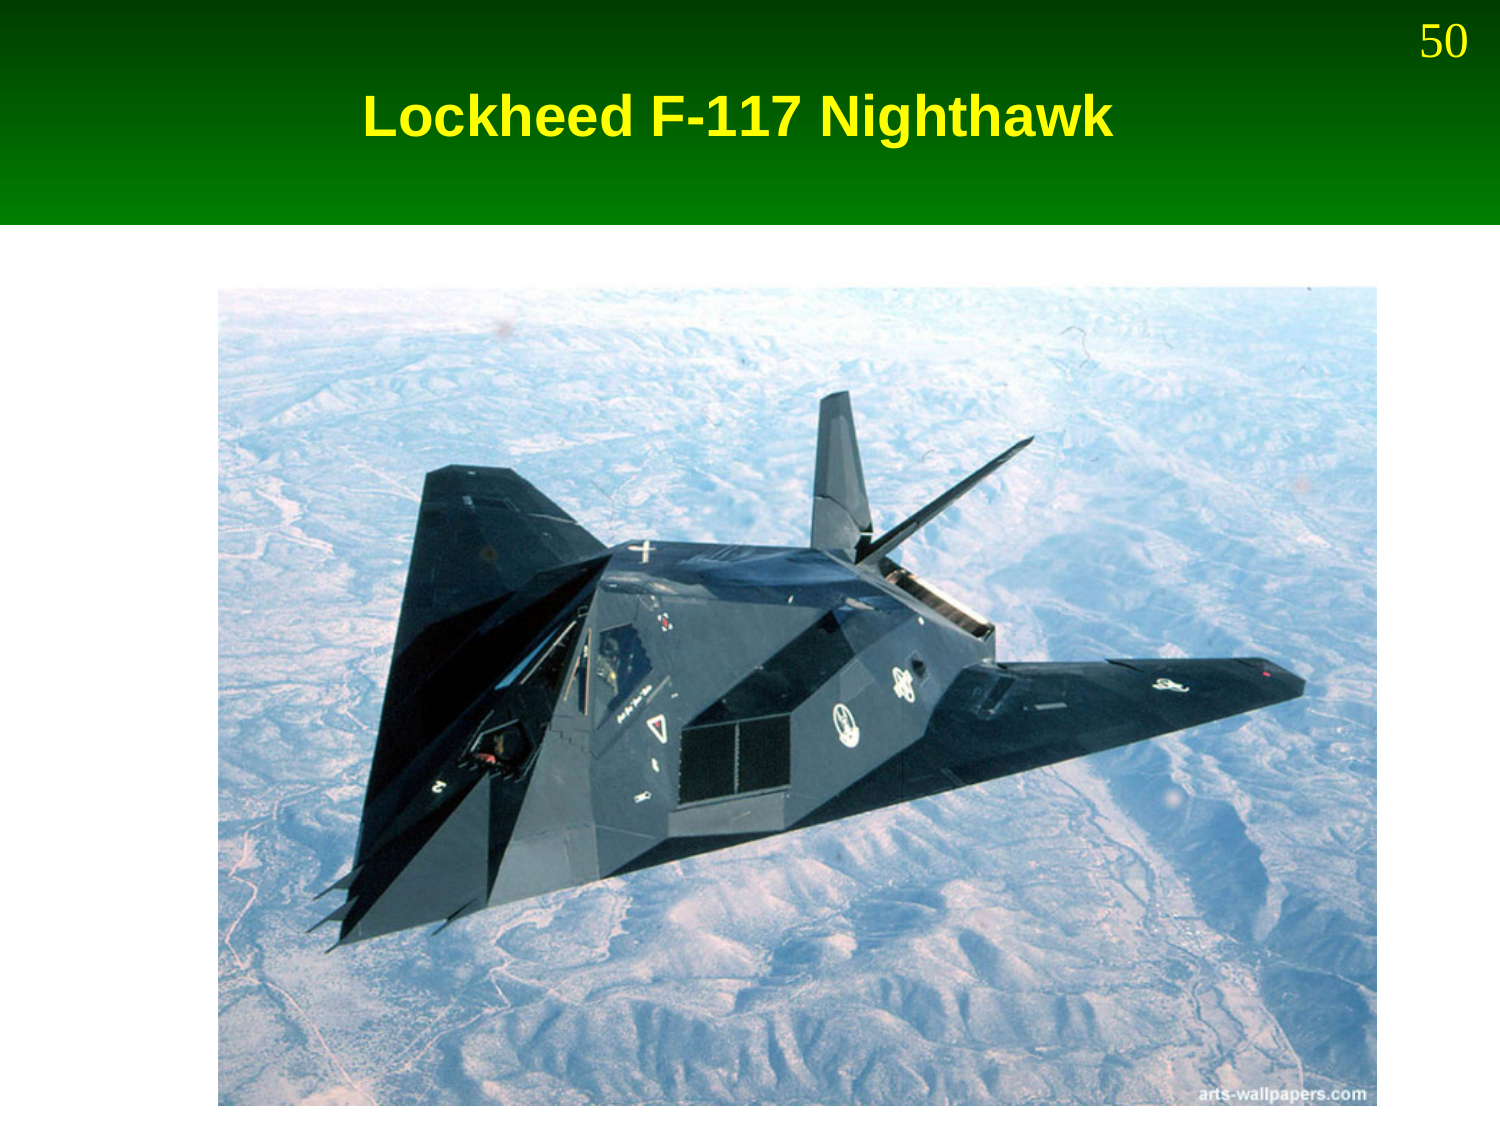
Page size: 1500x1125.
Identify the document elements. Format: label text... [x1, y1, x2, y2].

picture [218, 237, 1377, 1106]
title Lockheed F-117 Nighthawk [88, 18, 1389, 207]
